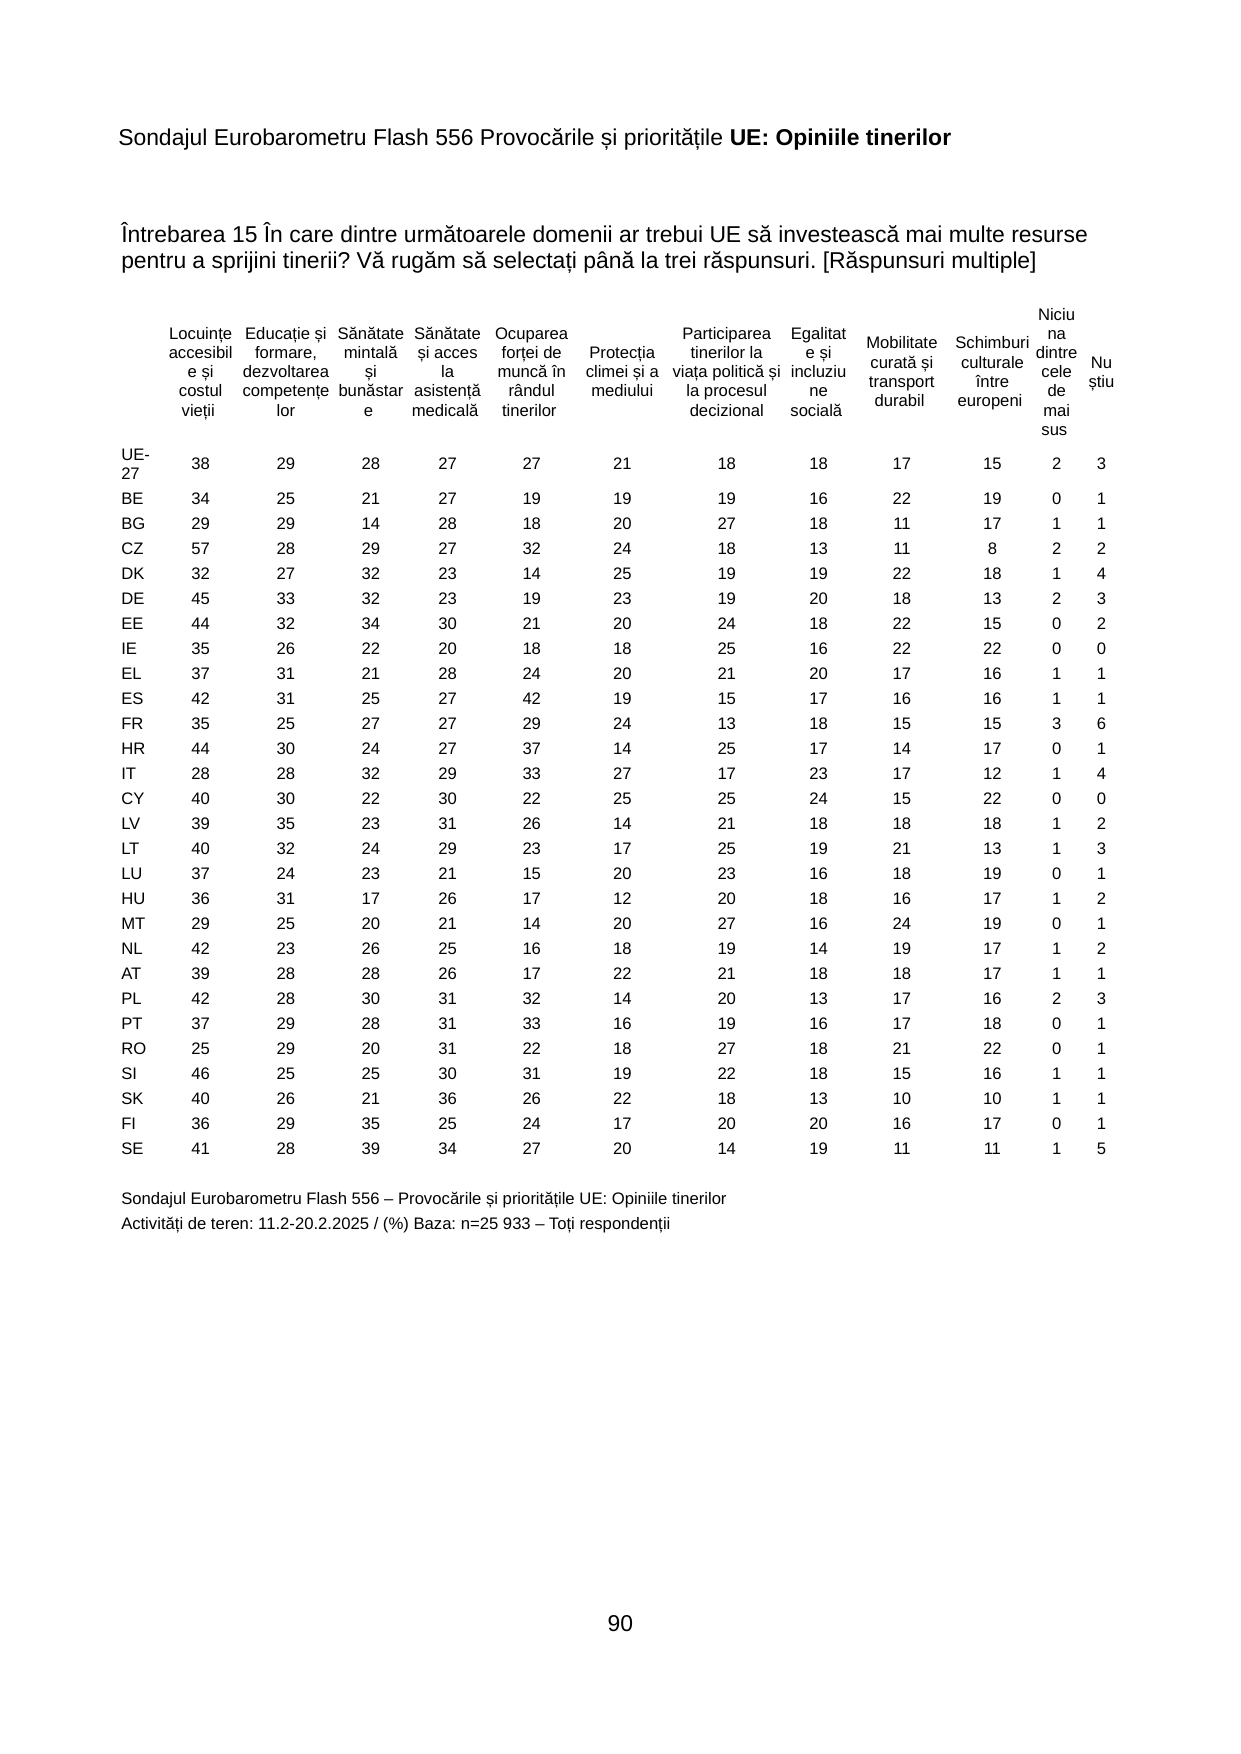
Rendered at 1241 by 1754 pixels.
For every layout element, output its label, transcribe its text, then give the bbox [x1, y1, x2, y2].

table_cell [333, 277, 408, 302]
table_cell 14 [576, 811, 668, 836]
table_cell 21 [333, 661, 408, 686]
table_cell 1 [1080, 961, 1122, 986]
table_cell 0 [1080, 786, 1122, 811]
table_cell 30 [408, 611, 486, 636]
table_cell 27 [408, 442, 486, 486]
table_cell 18 [785, 886, 851, 911]
table_cell 23 [486, 836, 576, 861]
table_cell 27 [668, 911, 785, 936]
table_cell 0 [1033, 786, 1080, 811]
table_cell PT [118, 1011, 162, 1036]
table_cell 10 [952, 1086, 1032, 1111]
table_cell 21 [668, 661, 785, 686]
table_cell 26 [486, 811, 576, 836]
table_cell 33 [486, 761, 576, 786]
table_cell 25 [333, 1061, 408, 1086]
table_cell 1 [1080, 661, 1122, 686]
table_cell 3 [1080, 586, 1122, 611]
table_cell 36 [408, 1086, 486, 1111]
table_cell 19 [576, 486, 668, 511]
table_cell 13 [785, 536, 851, 561]
table_cell 25 [408, 936, 486, 961]
table_cell 25 [408, 1111, 486, 1136]
table_cell 11 [851, 1136, 952, 1161]
table_cell 0 [1033, 486, 1080, 511]
table_cell 31 [486, 1061, 576, 1086]
table_cell [785, 277, 851, 302]
table_cell 1 [1033, 961, 1080, 986]
table_cell 28 [408, 661, 486, 686]
table_cell 18 [851, 586, 952, 611]
table_header Întrebarea 15 În care dintre următoarele domenii ar trebui UE să investească mai multe resurse pentru a sprijini tinerii? Vă rugăm să selectați până la trei răspunsuri. [Răspunsuri multiple] [118, 218, 1122, 277]
table_cell 24 [785, 786, 851, 811]
table_cell [486, 1161, 576, 1186]
table_cell 1 [1080, 1011, 1122, 1036]
table_cell 1 [1080, 1036, 1122, 1061]
table_cell 16 [952, 661, 1032, 686]
table_cell 19 [785, 561, 851, 586]
table_cell 22 [486, 786, 576, 811]
table_cell 16 [851, 1111, 952, 1136]
table_cell 33 [239, 586, 333, 611]
table_cell SE [118, 1136, 162, 1161]
table_cell 22 [576, 1086, 668, 1111]
table_cell 24 [851, 911, 952, 936]
table_cell 36 [163, 886, 238, 911]
table_cell Ocuparea forței de muncă în rândul tinerilor [486, 302, 576, 442]
table_cell 2 [1033, 986, 1080, 1011]
table_cell 5 [1080, 1136, 1122, 1161]
table_cell HR [118, 736, 162, 761]
table_cell 23 [785, 761, 851, 786]
table_cell 16 [785, 911, 851, 936]
table_cell 34 [163, 486, 238, 511]
table_cell LU [118, 861, 162, 886]
table_cell 2 [1080, 886, 1122, 911]
table_cell 19 [668, 486, 785, 511]
table_cell 25 [239, 486, 333, 511]
table_cell 1 [1080, 736, 1122, 761]
table_cell 0 [1033, 1036, 1080, 1061]
table_cell 39 [333, 1136, 408, 1161]
table_cell 21 [851, 1036, 952, 1061]
table_cell 21 [408, 911, 486, 936]
table_cell 16 [785, 1011, 851, 1036]
table_cell 18 [952, 1011, 1032, 1036]
table_cell 41 [163, 1136, 238, 1161]
table_cell 26 [333, 936, 408, 961]
table_cell Activități de teren: 11.2-20.2.2025 / (%) Baza: n=25 933 – Toți respondenții [118, 1211, 1122, 1236]
table_cell 19 [668, 1011, 785, 1036]
table_cell 29 [239, 1111, 333, 1136]
table_cell 15 [952, 611, 1032, 636]
table_cell 27 [408, 711, 486, 736]
table_cell 57 [163, 536, 238, 561]
table_cell 27 [668, 1036, 785, 1061]
table_cell 21 [333, 1086, 408, 1111]
table_cell 20 [576, 511, 668, 536]
table_cell 20 [576, 661, 668, 686]
table_cell 25 [163, 1036, 238, 1061]
table_cell 25 [239, 711, 333, 736]
table_cell 1 [1080, 1086, 1122, 1111]
table_cell 24 [239, 861, 333, 886]
table_cell 42 [163, 936, 238, 961]
table_cell DK [118, 561, 162, 586]
table_cell FI [118, 1111, 162, 1136]
table_cell 46 [163, 1061, 238, 1086]
table_cell 35 [163, 636, 238, 661]
table_cell 17 [851, 1011, 952, 1036]
table_cell 29 [239, 511, 333, 536]
table_cell NL [118, 936, 162, 961]
table_cell 16 [785, 636, 851, 661]
table_cell 31 [239, 686, 333, 711]
table_cell 42 [163, 986, 238, 1011]
table_cell 4 [1080, 761, 1122, 786]
table_cell 27 [668, 511, 785, 536]
table_cell 44 [163, 736, 238, 761]
table_cell 1 [1080, 1061, 1122, 1086]
table_cell 18 [576, 1036, 668, 1061]
table_cell 18 [785, 442, 851, 486]
table_cell 13 [952, 586, 1032, 611]
table_cell 14 [486, 911, 576, 936]
table_cell 17 [952, 736, 1032, 761]
table_cell 26 [486, 1086, 576, 1111]
table_cell LV [118, 811, 162, 836]
table_cell 23 [333, 811, 408, 836]
table_cell 1 [1080, 1111, 1122, 1136]
table_cell 19 [668, 561, 785, 586]
table_cell BG [118, 511, 162, 536]
table_cell [952, 277, 1032, 302]
table_cell 13 [668, 711, 785, 736]
table_cell MT [118, 911, 162, 936]
table_cell 3 [1080, 442, 1122, 486]
table_cell 32 [486, 536, 576, 561]
table_cell 20 [668, 1111, 785, 1136]
table_cell 22 [851, 636, 952, 661]
table_cell Nu știu [1080, 302, 1122, 442]
table_cell 22 [851, 486, 952, 511]
table_cell 21 [486, 611, 576, 636]
table_cell 3 [1033, 711, 1080, 736]
table_cell 2 [1080, 611, 1122, 636]
table_cell 18 [785, 1061, 851, 1086]
table_cell 27 [408, 736, 486, 761]
table_cell 35 [333, 1111, 408, 1136]
table_cell 36 [163, 1111, 238, 1136]
table_cell 25 [668, 786, 785, 811]
table_cell 29 [486, 711, 576, 736]
table_cell 1 [1080, 486, 1122, 511]
table_cell 25 [668, 836, 785, 861]
table_cell 29 [333, 536, 408, 561]
table_cell 18 [668, 536, 785, 561]
table_cell 1 [1033, 1061, 1080, 1086]
table_cell 42 [486, 686, 576, 711]
table_cell BE [118, 486, 162, 511]
table_cell 20 [576, 611, 668, 636]
table_cell DE [118, 586, 162, 611]
table_cell AT [118, 961, 162, 986]
table_cell 21 [576, 442, 668, 486]
table_cell 17 [851, 761, 952, 786]
table_cell [851, 277, 952, 302]
table_cell 17 [851, 661, 952, 686]
table_cell [239, 1161, 333, 1186]
table_cell 18 [576, 636, 668, 661]
table_cell SI [118, 1061, 162, 1086]
table_cell [333, 1161, 408, 1186]
table_cell 37 [163, 861, 238, 886]
table_cell 21 [668, 961, 785, 986]
table_cell 18 [952, 561, 1032, 586]
table_cell 24 [668, 611, 785, 636]
table_cell 16 [851, 686, 952, 711]
table_cell CY [118, 786, 162, 811]
table_cell 28 [163, 761, 238, 786]
table_cell 29 [239, 1011, 333, 1036]
table_cell 25 [576, 561, 668, 586]
table_cell 1 [1080, 911, 1122, 936]
table_cell 29 [239, 442, 333, 486]
table_cell 39 [163, 961, 238, 986]
table_cell 1 [1033, 836, 1080, 861]
table_cell PL [118, 986, 162, 1011]
table_cell 14 [576, 986, 668, 1011]
table_cell 15 [668, 686, 785, 711]
table_cell 17 [785, 686, 851, 711]
table_cell 34 [333, 611, 408, 636]
table_cell 39 [163, 811, 238, 836]
table_cell 30 [408, 1061, 486, 1086]
table_cell 2 [1080, 811, 1122, 836]
table_cell Niciuna dintre cele de mai sus [1033, 302, 1080, 442]
table_cell 0 [1033, 736, 1080, 761]
table_cell 1 [1033, 1086, 1080, 1111]
table_cell 16 [851, 886, 952, 911]
table_cell Educație și formare, dezvoltarea competențelor [239, 302, 333, 442]
table_cell 38 [163, 442, 238, 486]
table_cell [1033, 277, 1080, 302]
table_cell 14 [851, 736, 952, 761]
table_cell 40 [163, 1086, 238, 1111]
table_cell 14 [576, 736, 668, 761]
table_cell 18 [785, 961, 851, 986]
table_cell 6 [1080, 711, 1122, 736]
table_cell 27 [408, 486, 486, 511]
table_cell 32 [333, 761, 408, 786]
table_cell LT [118, 836, 162, 861]
table_cell 11 [952, 1136, 1032, 1161]
table_cell 13 [785, 986, 851, 1011]
table_cell 1 [1033, 511, 1080, 536]
table_cell 13 [785, 1086, 851, 1111]
table_cell 29 [163, 511, 238, 536]
table_cell 17 [785, 736, 851, 761]
table_cell [576, 277, 668, 302]
table_cell 1 [1080, 686, 1122, 711]
table_cell Sănătate și acces la asistență medicală [408, 302, 486, 442]
table_cell 18 [486, 636, 576, 661]
table_cell 22 [952, 786, 1032, 811]
table_cell 32 [486, 986, 576, 1011]
table_cell 21 [851, 836, 952, 861]
table_cell 1 [1033, 561, 1080, 586]
table_cell 22 [952, 636, 1032, 661]
table_cell 18 [576, 936, 668, 961]
table_cell 17 [952, 511, 1032, 536]
table_cell 22 [668, 1061, 785, 1086]
table_cell 18 [785, 1036, 851, 1061]
table_cell 22 [486, 1036, 576, 1061]
table_cell 14 [333, 511, 408, 536]
table_cell 1 [1033, 811, 1080, 836]
table_cell 17 [486, 961, 576, 986]
table_cell 3 [1080, 986, 1122, 1011]
table_cell 24 [333, 836, 408, 861]
table_cell Locuințe accesibile și costul vieții [163, 302, 238, 442]
table_cell 17 [952, 936, 1032, 961]
table_cell FR [118, 711, 162, 736]
table_cell 23 [668, 861, 785, 886]
table_cell 23 [333, 861, 408, 886]
table_cell 18 [785, 811, 851, 836]
table_cell 17 [486, 886, 576, 911]
table_cell 20 [576, 1136, 668, 1161]
table_cell 1 [1080, 861, 1122, 886]
table_cell 27 [239, 561, 333, 586]
table_cell 17 [952, 1111, 1032, 1136]
table_cell 21 [668, 811, 785, 836]
table_cell 19 [668, 586, 785, 611]
table_cell [408, 1161, 486, 1186]
table_cell 20 [576, 861, 668, 886]
table_cell [408, 277, 486, 302]
table_cell [163, 277, 238, 302]
table_cell 31 [408, 986, 486, 1011]
table_cell 22 [851, 561, 952, 586]
table_cell 15 [486, 861, 576, 886]
table_cell 0 [1033, 1111, 1080, 1136]
table_cell 19 [785, 1136, 851, 1161]
table_cell 16 [952, 986, 1032, 1011]
table_cell 28 [239, 986, 333, 1011]
table_cell 37 [163, 661, 238, 686]
table_cell [118, 277, 162, 302]
table_cell 35 [239, 811, 333, 836]
table_cell Sănătate mintală și bunăstare [333, 302, 408, 442]
table_cell 18 [668, 442, 785, 486]
table_cell 0 [1033, 636, 1080, 661]
table_cell CZ [118, 536, 162, 561]
table_cell 31 [408, 1036, 486, 1061]
table_cell 34 [408, 1136, 486, 1161]
table_cell 19 [576, 1061, 668, 1086]
table_cell UE-27 [118, 442, 162, 486]
table_cell 20 [668, 986, 785, 1011]
table_cell 18 [851, 811, 952, 836]
table_cell 11 [851, 511, 952, 536]
table_cell [486, 277, 576, 302]
table_cell 22 [333, 786, 408, 811]
table_cell 30 [333, 986, 408, 1011]
table_cell SK [118, 1086, 162, 1111]
table_cell 29 [408, 761, 486, 786]
table_cell 26 [408, 961, 486, 986]
table_cell 1 [1033, 661, 1080, 686]
table_cell 31 [408, 1011, 486, 1036]
table_cell 37 [486, 736, 576, 761]
table_cell 14 [785, 936, 851, 961]
table_cell 21 [408, 861, 486, 886]
table_cell Protecția climei și a mediului [576, 302, 668, 442]
table_cell 20 [333, 1036, 408, 1061]
table_cell 29 [163, 911, 238, 936]
table_cell 40 [163, 836, 238, 861]
table_cell RO [118, 1036, 162, 1061]
table_cell 27 [486, 442, 576, 486]
table_cell ES [118, 686, 162, 711]
table_cell 31 [239, 886, 333, 911]
table_cell 19 [952, 861, 1032, 886]
table_cell 3 [1080, 836, 1122, 861]
table_cell 23 [408, 561, 486, 586]
table_cell IT [118, 761, 162, 786]
table_cell 32 [163, 561, 238, 586]
table_cell 31 [408, 811, 486, 836]
table_cell 31 [239, 661, 333, 686]
table_cell [1080, 277, 1122, 302]
table_cell 19 [486, 586, 576, 611]
table_cell 19 [785, 836, 851, 861]
table_cell 28 [333, 961, 408, 986]
table_cell 23 [239, 936, 333, 961]
table_cell 1 [1033, 1136, 1080, 1161]
table_cell 22 [576, 961, 668, 986]
table_cell 17 [576, 836, 668, 861]
table_cell 25 [668, 636, 785, 661]
table_cell 1 [1033, 886, 1080, 911]
table_cell 24 [333, 736, 408, 761]
table_cell 20 [785, 1111, 851, 1136]
table_cell 16 [486, 936, 576, 961]
table_cell 17 [952, 886, 1032, 911]
table_cell EE [118, 611, 162, 636]
table_cell 25 [668, 736, 785, 761]
table_cell 0 [1033, 1011, 1080, 1036]
table_cell 18 [785, 611, 851, 636]
table_cell 32 [333, 586, 408, 611]
table_cell 40 [163, 786, 238, 811]
table_cell 1 [1033, 761, 1080, 786]
table_cell 1 [1033, 686, 1080, 711]
table_cell [1080, 1161, 1122, 1186]
table_cell 32 [239, 836, 333, 861]
table_cell IE [118, 636, 162, 661]
table_cell [1033, 1161, 1080, 1186]
table_cell 16 [785, 486, 851, 511]
table_cell 19 [486, 486, 576, 511]
table_cell 25 [239, 1061, 333, 1086]
table_cell 11 [851, 536, 952, 561]
table_cell 16 [952, 686, 1032, 711]
table_cell 20 [333, 911, 408, 936]
table_cell 28 [239, 1136, 333, 1161]
table_cell 17 [952, 961, 1032, 986]
table_cell 25 [239, 911, 333, 936]
table_cell 27 [576, 761, 668, 786]
table_cell 1 [1033, 936, 1080, 961]
table_cell 18 [785, 711, 851, 736]
table_cell [785, 1161, 851, 1186]
table_cell Schimburi culturale între europeni [952, 302, 1032, 442]
table_cell 29 [239, 1036, 333, 1061]
table_cell 19 [576, 686, 668, 711]
table_cell [668, 277, 785, 302]
table_cell 35 [163, 711, 238, 736]
table_cell 18 [785, 511, 851, 536]
table_cell Mobilitate curată și transport durabil [851, 302, 952, 442]
table_cell 12 [952, 761, 1032, 786]
table_cell 16 [785, 861, 851, 886]
table_cell [668, 1161, 785, 1186]
table_cell 0 [1033, 611, 1080, 636]
table_cell 8 [952, 536, 1032, 561]
table_cell 18 [952, 811, 1032, 836]
table_cell 17 [851, 986, 952, 1011]
table_cell 28 [333, 1011, 408, 1036]
table_cell 16 [952, 1061, 1032, 1086]
table_cell 20 [576, 911, 668, 936]
table_cell 30 [408, 786, 486, 811]
table_cell 15 [952, 442, 1032, 486]
table_cell 2 [1033, 442, 1080, 486]
table_cell 17 [333, 886, 408, 911]
table_cell 28 [239, 961, 333, 986]
table_cell 4 [1080, 561, 1122, 586]
table_cell 23 [576, 586, 668, 611]
table_cell 2 [1080, 536, 1122, 561]
table_cell 27 [408, 536, 486, 561]
table_cell 15 [851, 1061, 952, 1086]
table_cell 18 [851, 961, 952, 986]
table_cell 42 [163, 686, 238, 711]
table_cell [952, 1161, 1032, 1186]
table_cell 19 [851, 936, 952, 961]
table_cell 29 [408, 836, 486, 861]
table_cell 25 [576, 786, 668, 811]
table_cell 17 [576, 1111, 668, 1136]
table_cell 19 [668, 936, 785, 961]
table_cell [576, 1161, 668, 1186]
table_cell 0 [1080, 636, 1122, 661]
table_cell [118, 302, 162, 442]
table_cell 32 [239, 611, 333, 636]
table_cell 26 [239, 1086, 333, 1111]
table_cell 20 [668, 886, 785, 911]
table_cell [851, 1161, 952, 1186]
table_cell 2 [1033, 536, 1080, 561]
table_cell 20 [785, 586, 851, 611]
table_cell [239, 277, 333, 302]
table_cell 15 [851, 711, 952, 736]
table_cell 22 [851, 611, 952, 636]
table_cell 28 [239, 536, 333, 561]
table_cell 30 [239, 786, 333, 811]
table_cell 45 [163, 586, 238, 611]
table_cell 22 [952, 1036, 1032, 1061]
table_cell 24 [576, 711, 668, 736]
table_cell EL [118, 661, 162, 686]
table_cell 27 [408, 686, 486, 711]
table_cell 28 [333, 442, 408, 486]
table_cell 0 [1033, 911, 1080, 936]
table_cell 18 [851, 861, 952, 886]
table_cell 44 [163, 611, 238, 636]
table_cell 24 [486, 1111, 576, 1136]
table_cell 27 [486, 1136, 576, 1161]
table_cell [118, 1161, 162, 1186]
table_cell 1 [1080, 511, 1122, 536]
table_cell 18 [486, 511, 576, 536]
table_cell 21 [333, 486, 408, 511]
table_cell 37 [163, 1011, 238, 1036]
table_cell 19 [952, 911, 1032, 936]
table_cell 2 [1033, 586, 1080, 611]
table_cell 14 [486, 561, 576, 586]
table_cell 22 [333, 636, 408, 661]
table_cell 16 [576, 1011, 668, 1036]
table_cell Egalitate și incluziune socială [785, 302, 851, 442]
table_cell 19 [952, 486, 1032, 511]
table_cell 26 [239, 636, 333, 661]
table_cell 10 [851, 1086, 952, 1111]
table_cell 24 [486, 661, 576, 686]
table_cell 2 [1080, 936, 1122, 961]
table_cell 24 [576, 536, 668, 561]
table_cell Sondajul Eurobarometru Flash 556 – Provocările și prioritățile UE: Opiniile tinerilor [118, 1186, 1122, 1211]
table_cell 15 [952, 711, 1032, 736]
table_cell 28 [408, 511, 486, 536]
table_cell 18 [668, 1086, 785, 1111]
table_cell 28 [239, 761, 333, 786]
table_cell 25 [333, 686, 408, 711]
table_cell [163, 1161, 238, 1186]
table_cell 0 [1033, 861, 1080, 886]
table_cell 17 [668, 761, 785, 786]
table_cell Participarea tinerilor la viața politică și la procesul decizional [668, 302, 785, 442]
table_cell 30 [239, 736, 333, 761]
table_cell 27 [333, 711, 408, 736]
table_cell HU [118, 886, 162, 911]
table_cell 13 [952, 836, 1032, 861]
table_cell 20 [408, 636, 486, 661]
table_cell 12 [576, 886, 668, 911]
table_cell 23 [408, 586, 486, 611]
table_cell 26 [408, 886, 486, 911]
table_cell 17 [851, 442, 952, 486]
table_cell 32 [333, 561, 408, 586]
table_cell 20 [785, 661, 851, 686]
table_cell 33 [486, 1011, 576, 1036]
table_cell 14 [668, 1136, 785, 1161]
table_cell 15 [851, 786, 952, 811]
